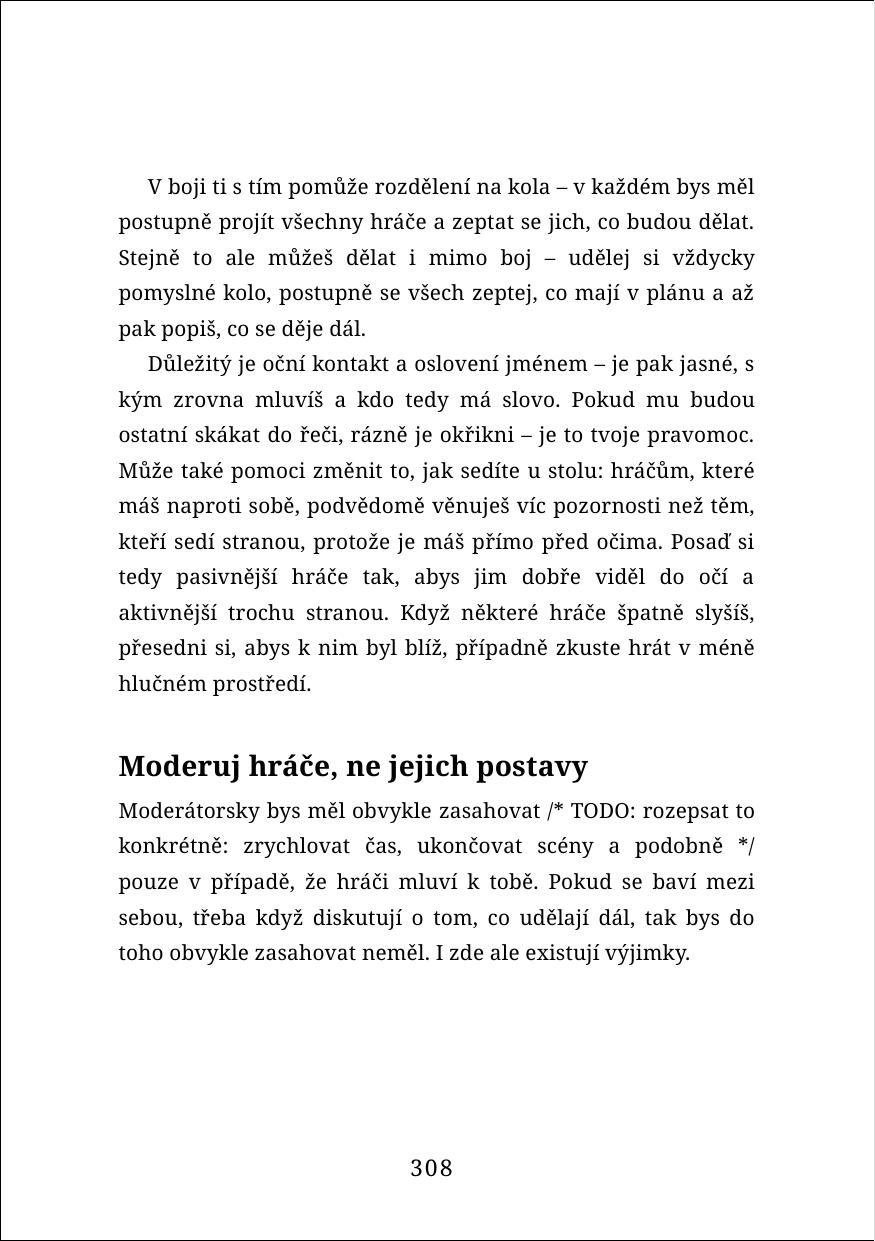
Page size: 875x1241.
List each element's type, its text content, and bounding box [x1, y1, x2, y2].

text Moderátorsky bys měl obvykle zasahovat /* TODO: rozepsat to konkrétně: zrychlovat čas, ukončovat scény a podobně */ pouze v případě, že hráči mluví k tobě. Pokud se baví mezi sebou, třeba když diskutují o tom, co udělají dál, tak bys do toho obvykle zasahovat neměl. I zde ale existují výjimky. [118, 796, 756, 967]
text V boji ti s tím pomůže rozdělení na kola – v každém bys měl postupně projít všechny hráče a zeptat se jich, co budou dělat. Stejně to ale můžeš dělat i mimo boj – udělej si vždycky pomyslné kolo, postupně se všech zeptej, co mají v plánu a až pak popiš, co se děje dál. Důležitý je oční kontakt a oslovení jménem – je pak jasné, s kým zrovna mluvíš a kdo tedy má slovo. Pokud mu budou ostatní skákat do řeči, rázně je okřikni – je to tvoje pravomoc. Může také pomoci změnit to, jak sedíte u stolu: hráčům, které máš naproti sobě, podvědomě věnuješ víc pozornosti než těm, kteří sedí stranou, protože je máš přímo před očima. Posaď si tedy pasivnější hráče tak, abys jim dobře viděl do očí a aktivnější trochu stranou. Když některé hráče špatně slyšíš, přesedni si, abys k nim byl blíž, případně zkuste hrát v méně hlučném prostředí. [118, 172, 756, 697]
subtitle Moderuj hráče, ne jejich postavy [118, 746, 756, 784]
